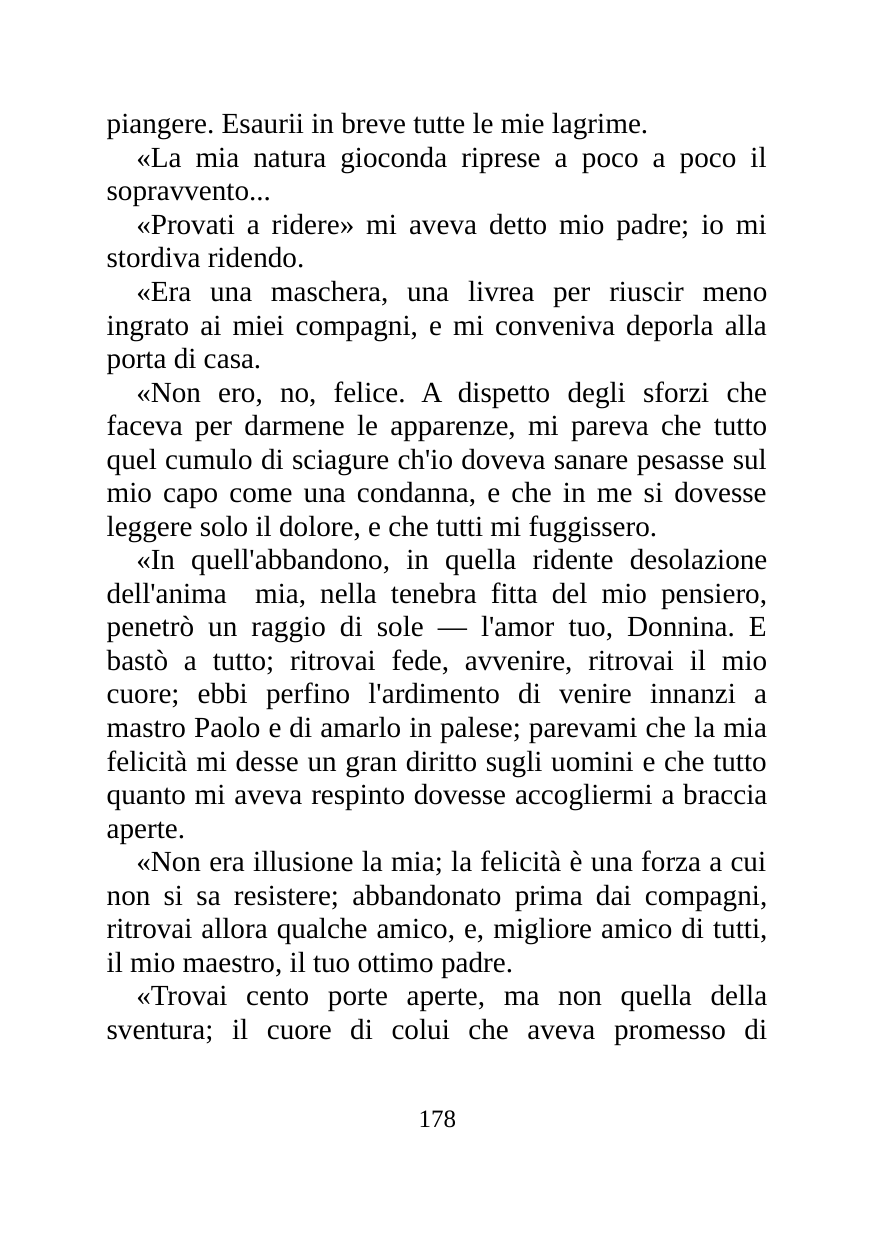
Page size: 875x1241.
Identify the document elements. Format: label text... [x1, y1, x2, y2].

text «In quell'abbandono, in quella ridente desolazione dell'anima mia, nella tenebra fitta del mio pensiero, penetrò un raggio di sole — l'amor tuo, Donnina. E bastò a tutto; ritrovai fede, avvenire, ritrovai il mio cuore; ebbi perfino l'ardimento di venire innanzi a mastro Paolo e di amarlo in palese; parevami che la mia felicità mi desse un gran diritto sugli uomini e che tutto quanto mi aveva respinto dovesse accogliermi a braccia aperte. [106, 542, 768, 844]
text «Trovai cento porte aperte, ma non quella della sventura; il cuore di colui che aveva promesso di [106, 978, 768, 1046]
text «Non era illusione la mia; la felicità è una forza a cui non si sa resistere; abbandonato prima dai compagni, ritrovai allora qualche amico, e, migliore amico di tutti, il mio maestro, il tuo ottimo padre. [106, 844, 768, 978]
text «Provati a ridere» mi aveva detto mio padre; io mi stordiva ridendo. [106, 207, 768, 274]
text «Era una maschera, una livrea per riuscir meno ingrato ai miei compagni, e mi conveniva deporla alla porta di casa. [106, 274, 768, 375]
text «La mia natura gioconda riprese a poco a poco il sopravvento... [106, 140, 768, 207]
text piangere. Esaurii in breve tutte le mie lagrime. [106, 106, 768, 140]
text «Non ero, no, felice. A dispetto degli sforzi che faceva per darmene le apparenze, mi pareva che tutto quel cumulo di sciagure ch'io doveva sanare pesasse sul mio capo come una condanna, e che in me si dovesse leggere solo il dolore, e che tutti mi fuggissero. [106, 375, 768, 542]
